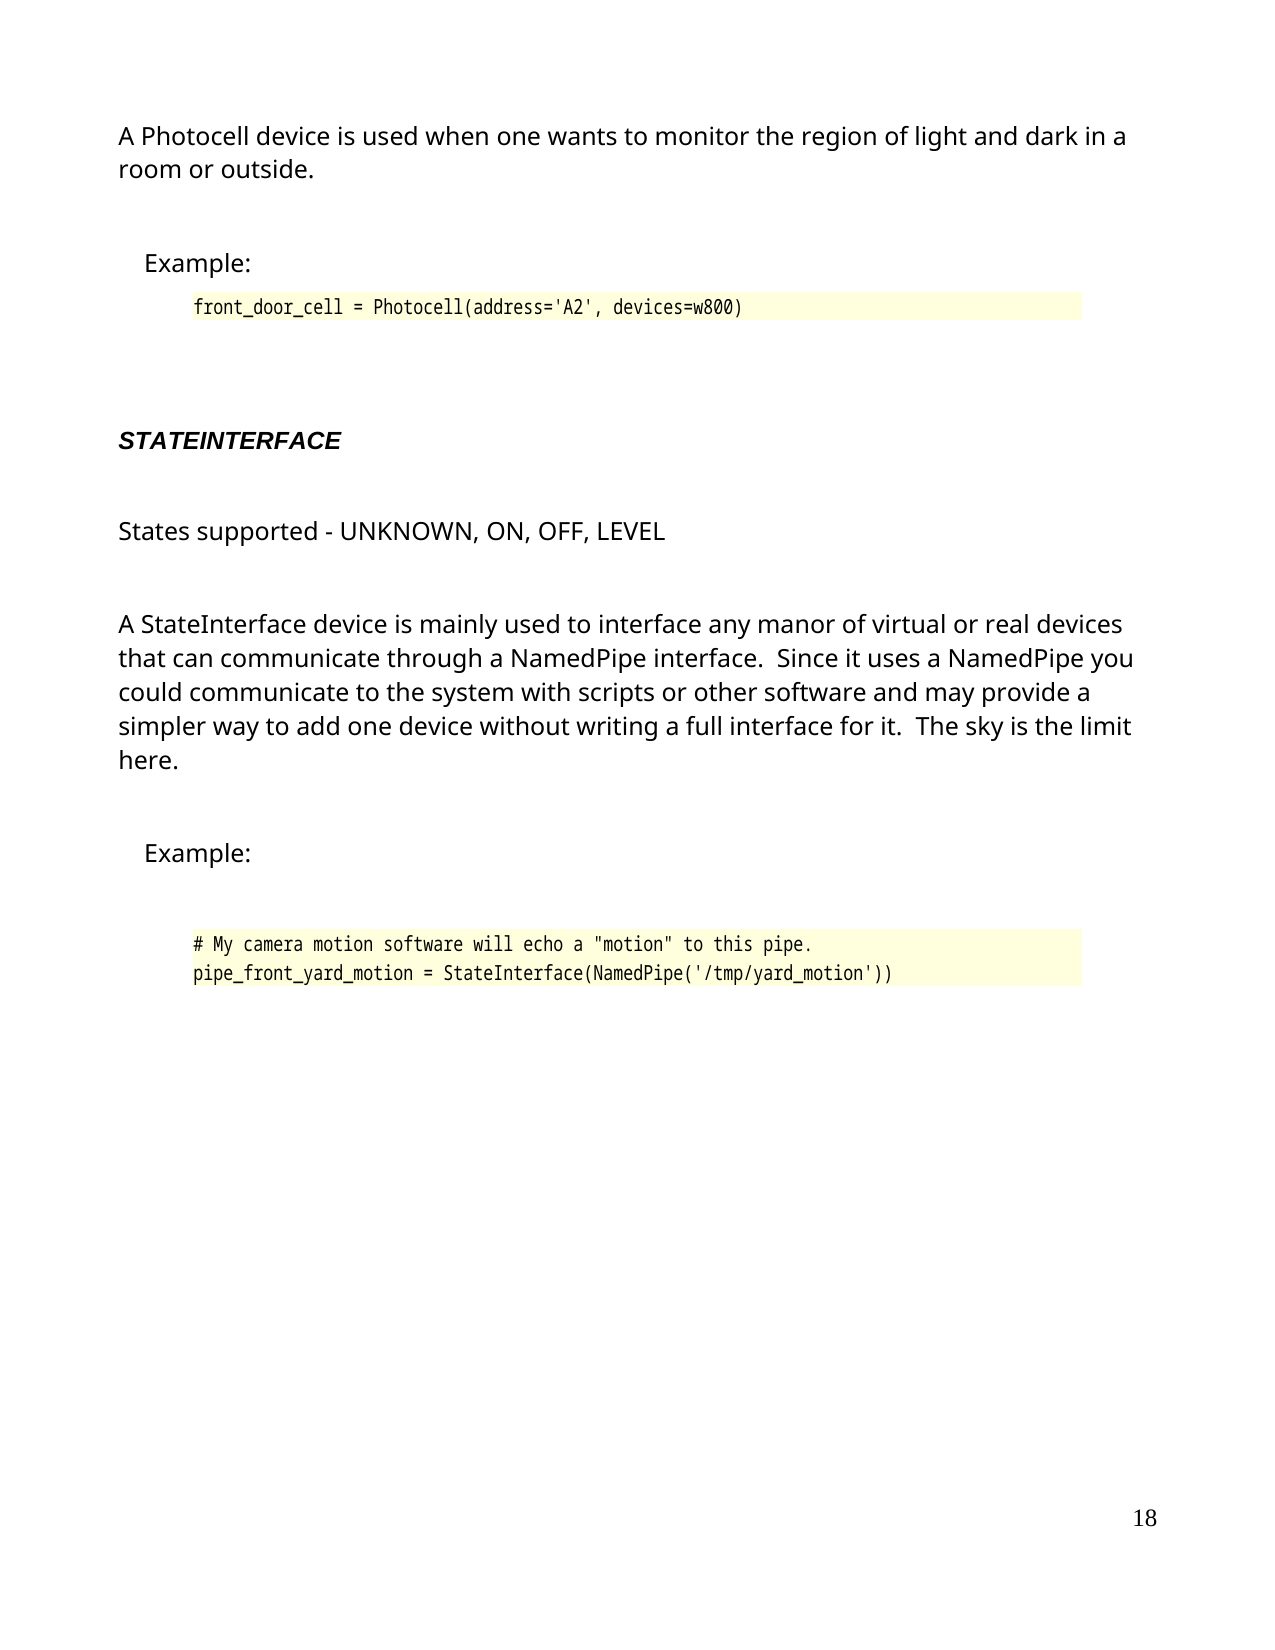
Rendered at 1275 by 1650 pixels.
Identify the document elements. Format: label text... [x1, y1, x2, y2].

text # My camera motion software will echo a "motion" to this pipe. [193, 929, 1082, 958]
text States supported - UNKNOWN, ON, OFF, LEVEL [118, 513, 1157, 548]
text front_door_cell = Photocell(address='A2', devices=w800) [193, 292, 1082, 320]
text Example: [118, 836, 1157, 870]
text A StateInterface device is mainly used to interface any manor of virtual or real devices that can communicate through a NamedPipe interface. Since it uses a NamedPipe you could communicate to the system with scripts or other software and may provide a simpler way to add one device without writing a full interface for it. The sky is the limit here. [118, 607, 1157, 777]
text Example: [118, 245, 1157, 279]
text pipe_front_yard_motion = StateInterface(NamedPipe('/tmp/yard_motion')) [193, 958, 1082, 986]
text A Photocell device is used when one wants to monitor the region of light and dark in a room or outside. [118, 118, 1157, 186]
subtitle STATEINTERFACE [118, 426, 1157, 454]
